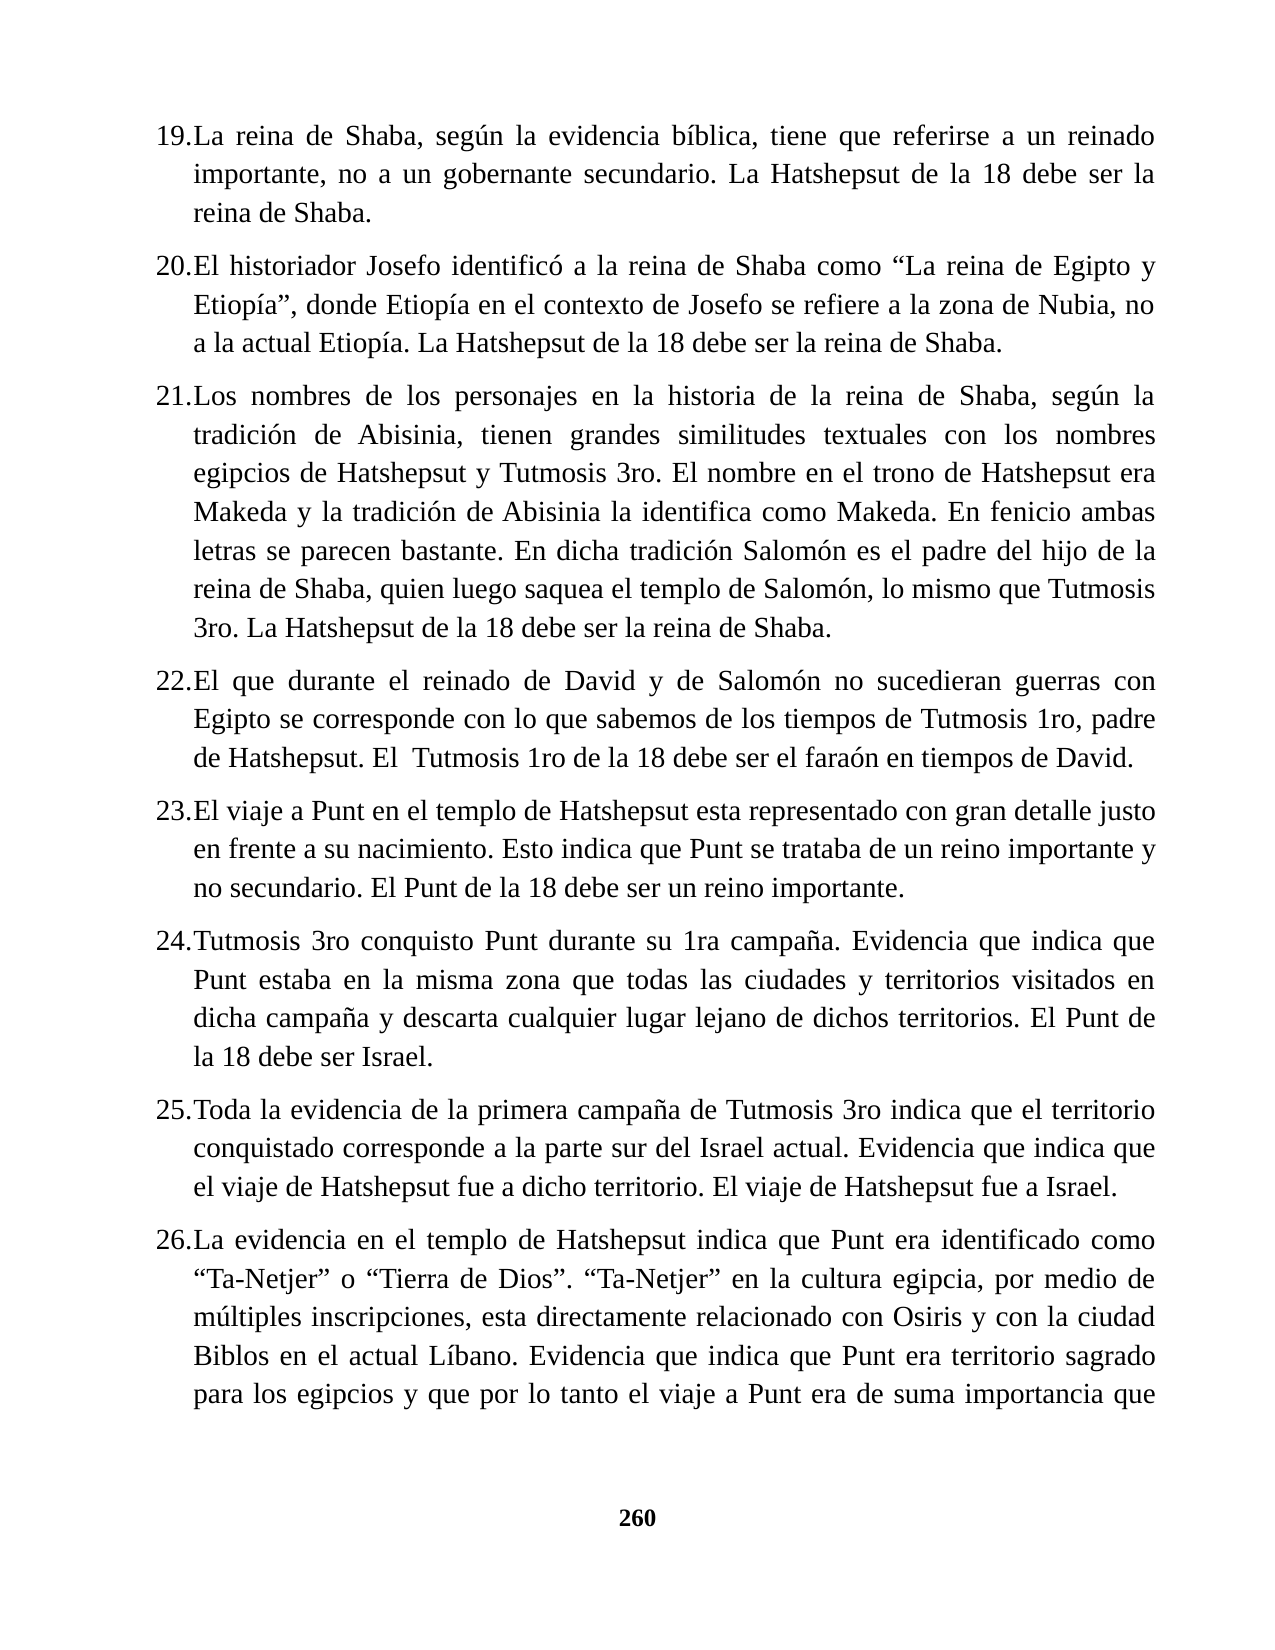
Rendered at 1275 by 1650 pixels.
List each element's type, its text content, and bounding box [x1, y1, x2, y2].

list El que durante el reinado de David y de Salomón no sucedieran guerras con Egipto se corresponde con lo que sabemos de los tiempos de Tutmosis 1ro, padre de Hatshepsut. El Tutmosis 1ro de la 18 debe ser el faraón en tiempos de David. [156, 663, 1157, 773]
list El viaje a Punt en el templo de Hatshepsut esta representado con gran detalle justo en frente a su nacimiento. Esto indica que Punt se trataba de un reino importante y no secundario. El Punt de la 18 debe ser un reino importante. [156, 793, 1157, 904]
list El historiador Josefo identificó a la reina de Shaba como “La reina de Egipto y Etiopía”, donde Etiopía en el contexto de Josefo se refiere a la zona de Nubia, no a la actual Etiopía. La Hatshepsut de la 18 debe ser la reina de Shaba. [156, 248, 1157, 359]
list Tutmosis 3ro conquisto Punt durante su 1ra campaña. Evidencia que indica que Punt estaba en la misma zona que todas las ciudades y territorios visitados en dicha campaña y descarta cualquier lugar lejano de dichos territorios. El Punt de la 18 debe ser Israel. [156, 923, 1157, 1072]
list La evidencia en el templo de Hatshepsut indica que Punt era identificado como “Ta-Netjer” o “Tierra de Dios”. “Ta-Netjer” en la cultura egipcia, por medio de múltiples inscripciones, esta directamente relacionado con Osiris y con la ciudad Biblos en el actual Líbano. Evidencia que indica que Punt era territorio sagrado para los egipcios y que por lo tanto el viaje a Punt era de suma importancia que [156, 1222, 1157, 1410]
list Los nombres de los personajes en la historia de la reina de Shaba, según la tradición de Abisinia, tienen grandes similitudes textuales con los nombres egipcios de Hatshepsut y Tutmosis 3ro. El nombre en el trono de Hatshepsut era Makeda y la tradición de Abisinia la identifica como Makeda. En fenicio ambas letras se parecen bastante. En dicha tradición Salomón es el padre del hijo de la reina de Shaba, quien luego saquea el templo de Salomón, lo mismo que Tutmosis 3ro. La Hatshepsut de la 18 debe ser la reina de Shaba. [156, 378, 1157, 643]
list La reina de Shaba, según la evidencia bíblica, tiene que referirse a un reinado importante, no a un gobernante secundario. La Hatshepsut de la 18 debe ser la reina de Shaba. [156, 118, 1157, 229]
list Toda la evidencia de la primera campaña de Tutmosis 3ro indica que el territorio conquistado corresponde a la parte sur del Israel actual. Evidencia que indica que el viaje de Hatshepsut fue a dicho territorio. El viaje de Hatshepsut fue a Israel. [156, 1092, 1157, 1203]
